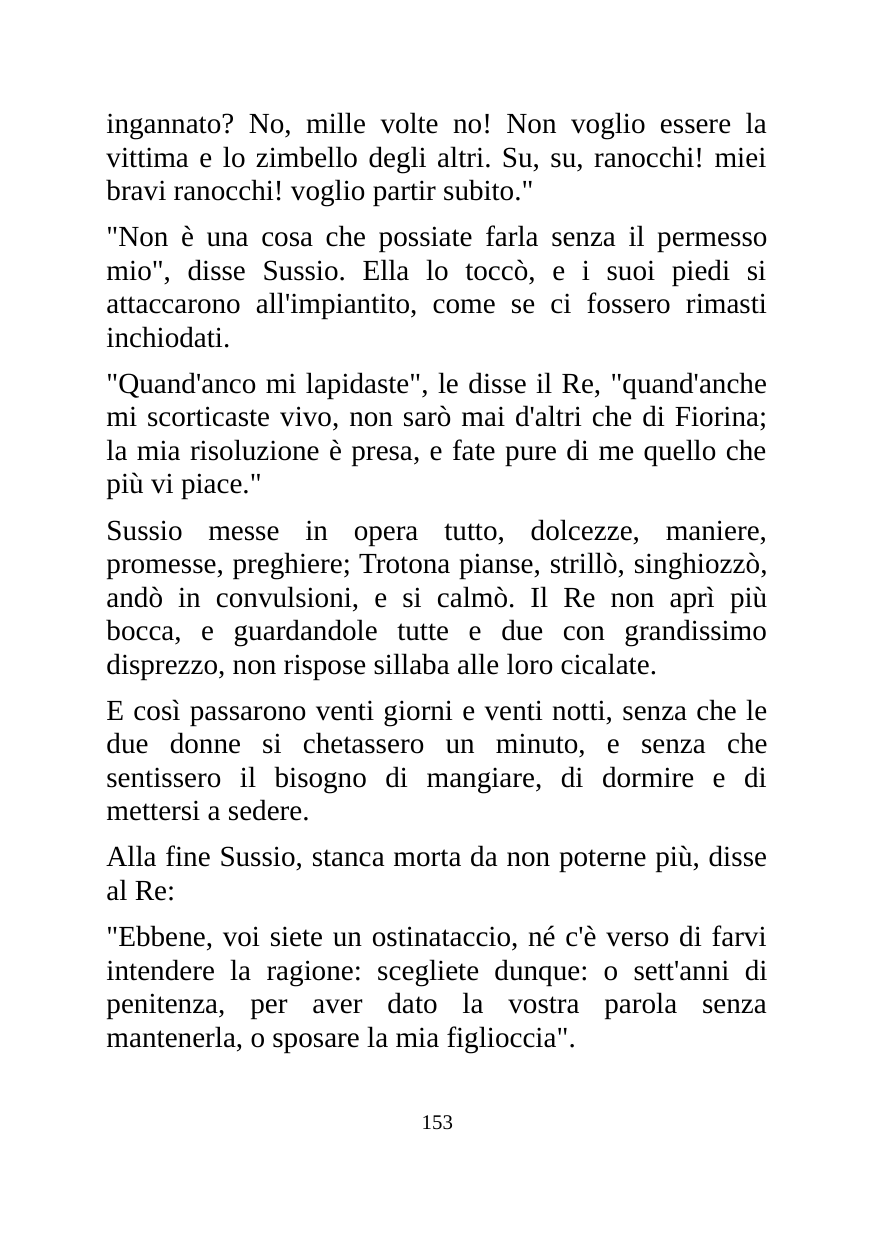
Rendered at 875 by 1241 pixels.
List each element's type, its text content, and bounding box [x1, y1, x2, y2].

text "Quand'anco mi lapidaste", le disse il Re, "quand'anche mi scorticaste vivo, non sarò mai d'altri che di Fiorina; la mia risoluzione è presa, e fate pure di me quello che più vi piace." [106, 366, 768, 500]
text Sussio messe in opera tutto, dolcezze, maniere, promesse, preghiere; Trotona pianse, strillò, singhiozzò, andò in convulsioni, e si calmò. Il Re non aprì più bocca, e guardandole tutte e due con grandissimo disprezzo, non rispose sillaba alle loro cicalate. [106, 513, 768, 680]
text ingannato? No, mille volte no! Non voglio essere la vittima e lo zimbello degli altri. Su, su, ranocchi! miei bravi ranocchi! voglio partir subito." [106, 106, 768, 207]
text "Non è una cosa che possiate farla senza il permesso mio", disse Sussio. Ella lo toccò, e i suoi piedi si attaccarono all'impiantito, come se ci fossero rimasti inchiodati. [106, 219, 768, 353]
text "Ebbene, voi siete un ostinataccio, né c'è verso di farvi intendere la ragione: scegliete dunque: o sett'anni di penitenza, per aver dato la vostra parola senza mantenerla, o sposare la mia figlioccia". [106, 919, 768, 1053]
text E così passarono venti giorni e venti notti, senza che le due donne si chetassero un minuto, e senza che sentissero il bisogno di mangiare, di dormire e di mettersi a sedere. [106, 693, 768, 827]
text Alla fine Sussio, stanca morta da non poterne più, disse al Re: [106, 839, 768, 907]
